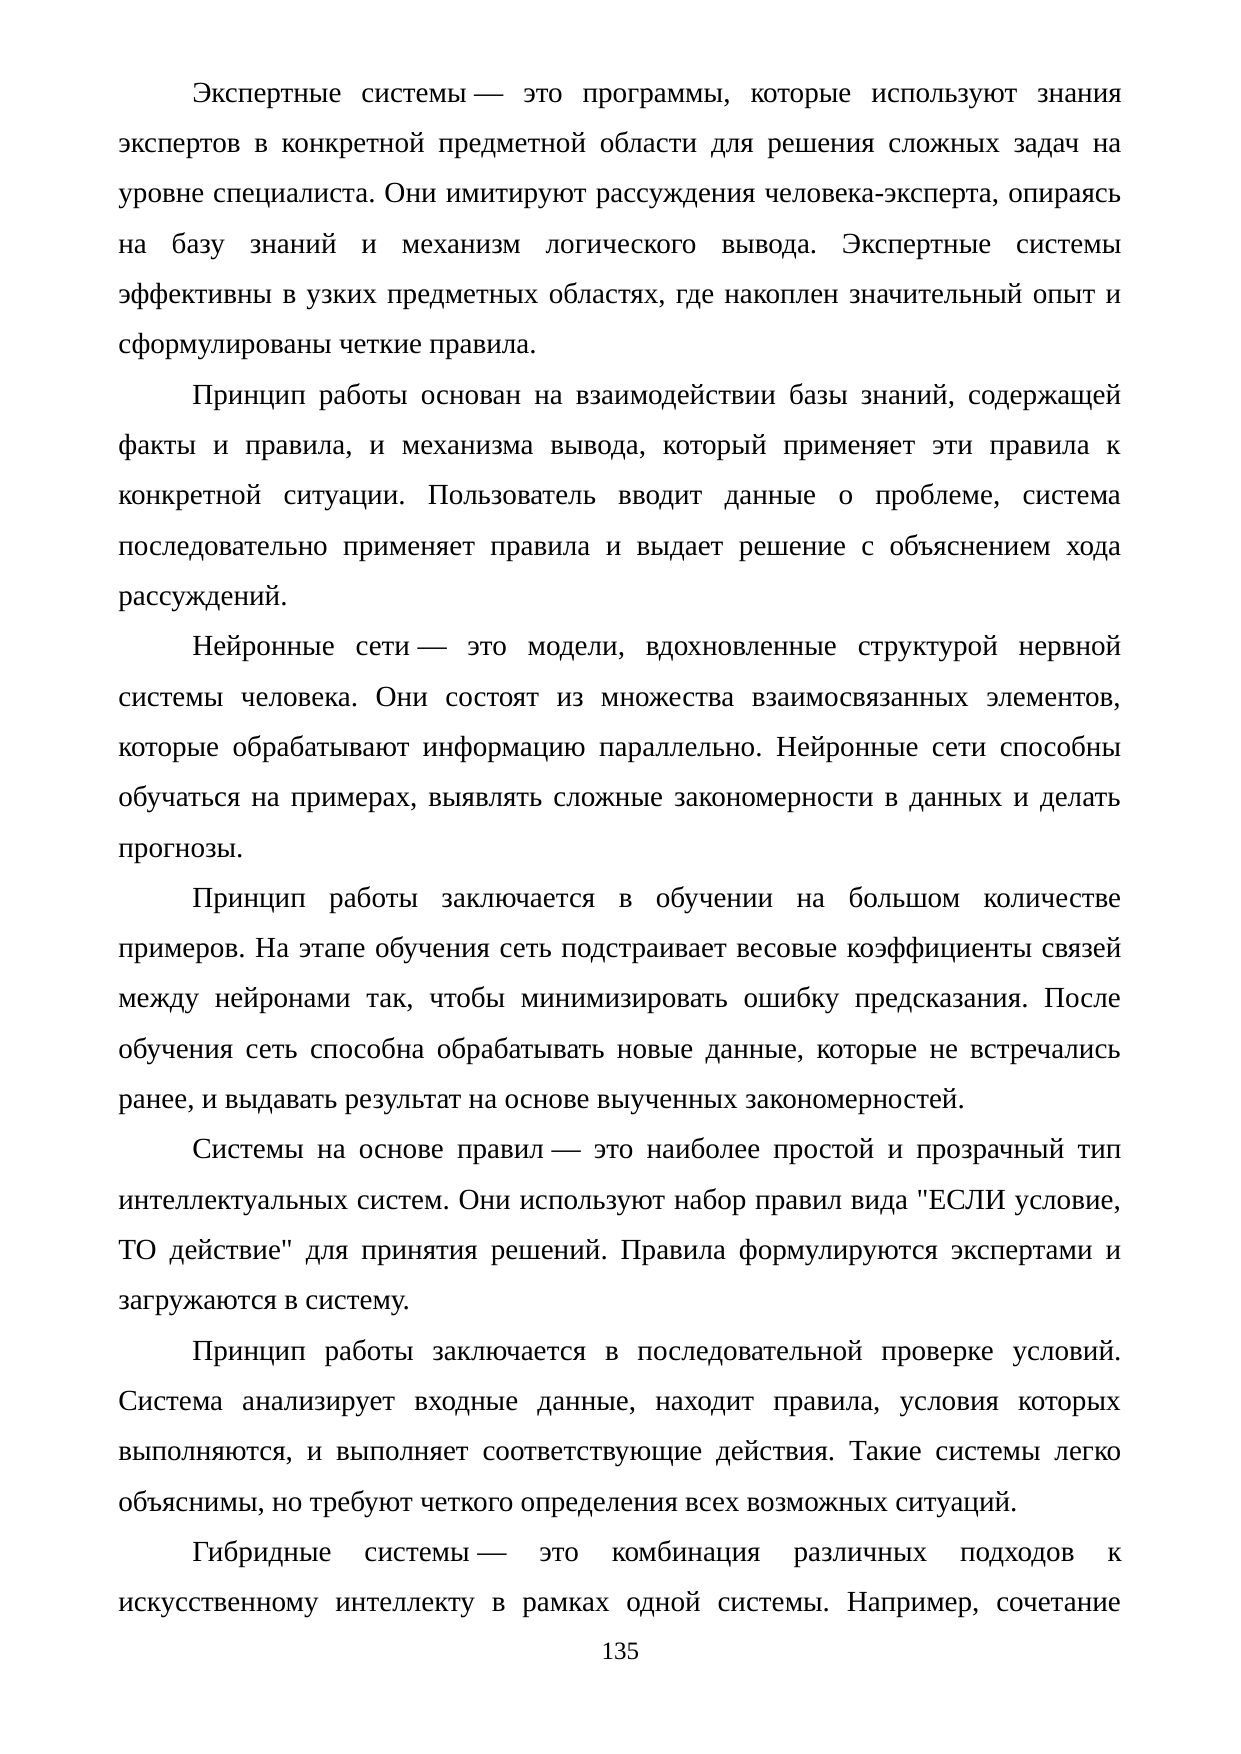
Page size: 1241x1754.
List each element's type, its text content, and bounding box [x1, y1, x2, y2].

text Гибридные системы — это комбинация различных подходов к искусственному интеллекту в рамках одной системы. Например, сочетание [118, 1534, 1122, 1618]
text Системы на основе правил — это наиболее простой и прозрачный тип интеллектуальных систем. Они используют набор правил вида "ЕСЛИ условие, ТО действие" для принятия решений. Правила формулируются экспертами и загружаются в систему. [118, 1132, 1122, 1316]
text Нейронные сети — это модели, вдохновленные структурой нервной системы человека. Они состоят из множества взаимосвязанных элементов, которые обрабатывают информацию параллельно. Нейронные сети способны обучаться на примерах, выявлять сложные закономерности в данных и делать прогнозы. [118, 628, 1122, 863]
text Принцип работы заключается в обучении на большом количестве примеров. На этапе обучения сеть подстраивает весовые коэффициенты связей между нейронами так, чтобы минимизировать ошибку предсказания. После обучения сеть способна обрабатывать новые данные, которые не встречались ранее, и выдавать результат на основе выученных закономерностей. [118, 880, 1122, 1115]
text Экспертные системы — это программы, которые используют знания экспертов в конкретной предметной области для решения сложных задач на уровне специалиста. Они имитируют рассуждения человека-эксперта, опираясь на базу знаний и механизм логического вывода. Экспертные системы эффективны в узких предметных областях, где накоплен значительный опыт и сформулированы четкие правила. [118, 75, 1122, 360]
text Принцип работы заключается в последовательной проверке условий. Система анализирует входные данные, находит правила, условия которых выполняются, и выполняет соответствующие действия. Такие системы легко объяснимы, но требуют четкого определения всех возможных ситуаций. [118, 1333, 1122, 1517]
text Принцип работы основан на взаимодействии базы знаний, содержащей факты и правила, и механизма вывода, который применяет эти правила к конкретной ситуации. Пользователь вводит данные о проблеме, система последовательно применяет правила и выдает решение с объяснением хода рассуждений. [118, 377, 1122, 612]
